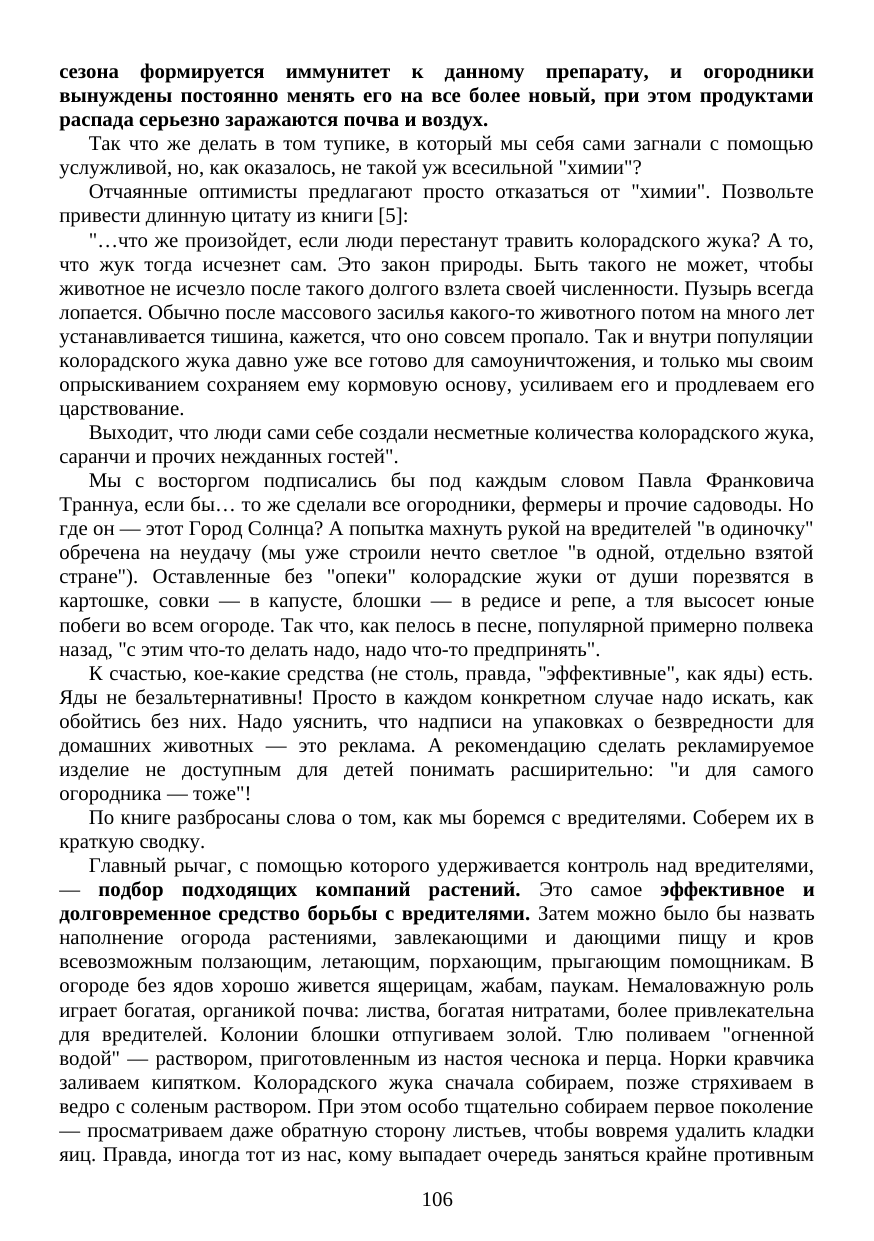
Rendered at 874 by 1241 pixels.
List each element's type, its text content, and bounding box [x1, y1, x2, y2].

text Выходит, что люди сами себе создали несметные количества колорадского жука, саранчи и прочих нежданных гостей". [59, 420, 815, 468]
text Отчаянные оптимисты предлагают просто отказаться от "химии". Позвольте привести длинную цитату из книги [5]: [59, 179, 815, 227]
text К счастью, кое-какие средства (не столь, правда, "эффективные", как яды) есть. Яды не безальтернативны! Просто в каждом конкретном случае надо искать, как обойтись без них. Надо уяснить, что надписи на упаковках о безвредности для домашних животных ― это реклама. А рекомендацию сделать рекламируемое изделие не доступным для детей понимать расширительно: "и для самого огородника ― тоже"! [59, 661, 815, 805]
text сезона формируется иммунитет к данному препарату, и огородники вынуждены постоянно менять его на все более новый, при этом продуктами распада серьезно заражаются почва и воздух. [59, 59, 815, 131]
text Мы с восторгом подписались бы под каждым словом Павла Франковича Траннуа, если бы… то же сделали все огородники, фермеры и прочие садоводы. Но где он ― этот Город Солнца? А попытка махнуть рукой на вредителей "в одиночку" обречена на неудачу (мы уже строили нечто светлое "в одной, отдельно взятой стране"). Оставленные без "опеки" колорадские жуки от души порезвятся в картошке, совки ― в капусте, блошки ― в редисе и репе, а тля высосет юные побеги во всем огороде. Так что, как пелось в песне, популярной примерно полвека назад, "с этим что-то делать надо, надо что-то предпринять". [59, 468, 815, 661]
text По книге разбросаны слова о том, как мы боремся с вредителями. Соберем их в краткую сводку. [59, 805, 815, 853]
text Так что же делать в том тупике, в который мы себя сами загнали с помощью услужливой, но, как оказалось, не такой уж всесильной "химии"? [59, 131, 815, 179]
text "…что же произойдет, если люди перестанут травить колорадского жука? А то, что жук тогда исчезнет сам. Это закон природы. Быть такого не может, чтобы животное не исчезло после такого долгого взлета своей численности. Пузырь всегда лопается. Обычно после массового засилья какого-то животного потом на много лет устанавливается тишина, кажется, что оно совсем пропало. Так и внутри популяции колорадского жука давно уже все готово для самоуничтожения, и только мы своим опрыскиванием сохраняем ему кормовую основу, усиливаем его и продлеваем его царствование. [59, 227, 815, 420]
text Главный рычаг, с помощью которого удерживается контроль над вредителями, ― подбор подходящих компаний растений. Это самое эффективное и долговременное средство борьбы с вредителями. Затем можно было бы назвать наполнение огорода растениями, завлекающими и дающими пищу и кров всевозможным ползающим, летающим, порхающим, прыгающим помощникам. В огороде без ядов хорошо живется ящерицам, жабам, паукам. Немаловажную роль играет богатая, органикой почва: листва, богатая нитратами, более привлекательна для вредителей. Колонии блошки отпугиваем золой. Тлю поливаем "огненной водой" ― раствором, приготовленным из настоя чеснока и перца. Норки кравчика заливаем кипятком. Колорадского жука сначала собираем, позже стряхиваем в ведро с соленым раствором. При этом особо тщательно собираем первое поколение ― просматриваем даже обратную сторону листьев, чтобы вовремя удалить кладки яиц. Правда, иногда тот из нас, кому выпадает очередь заняться крайне противным [59, 853, 815, 1166]
